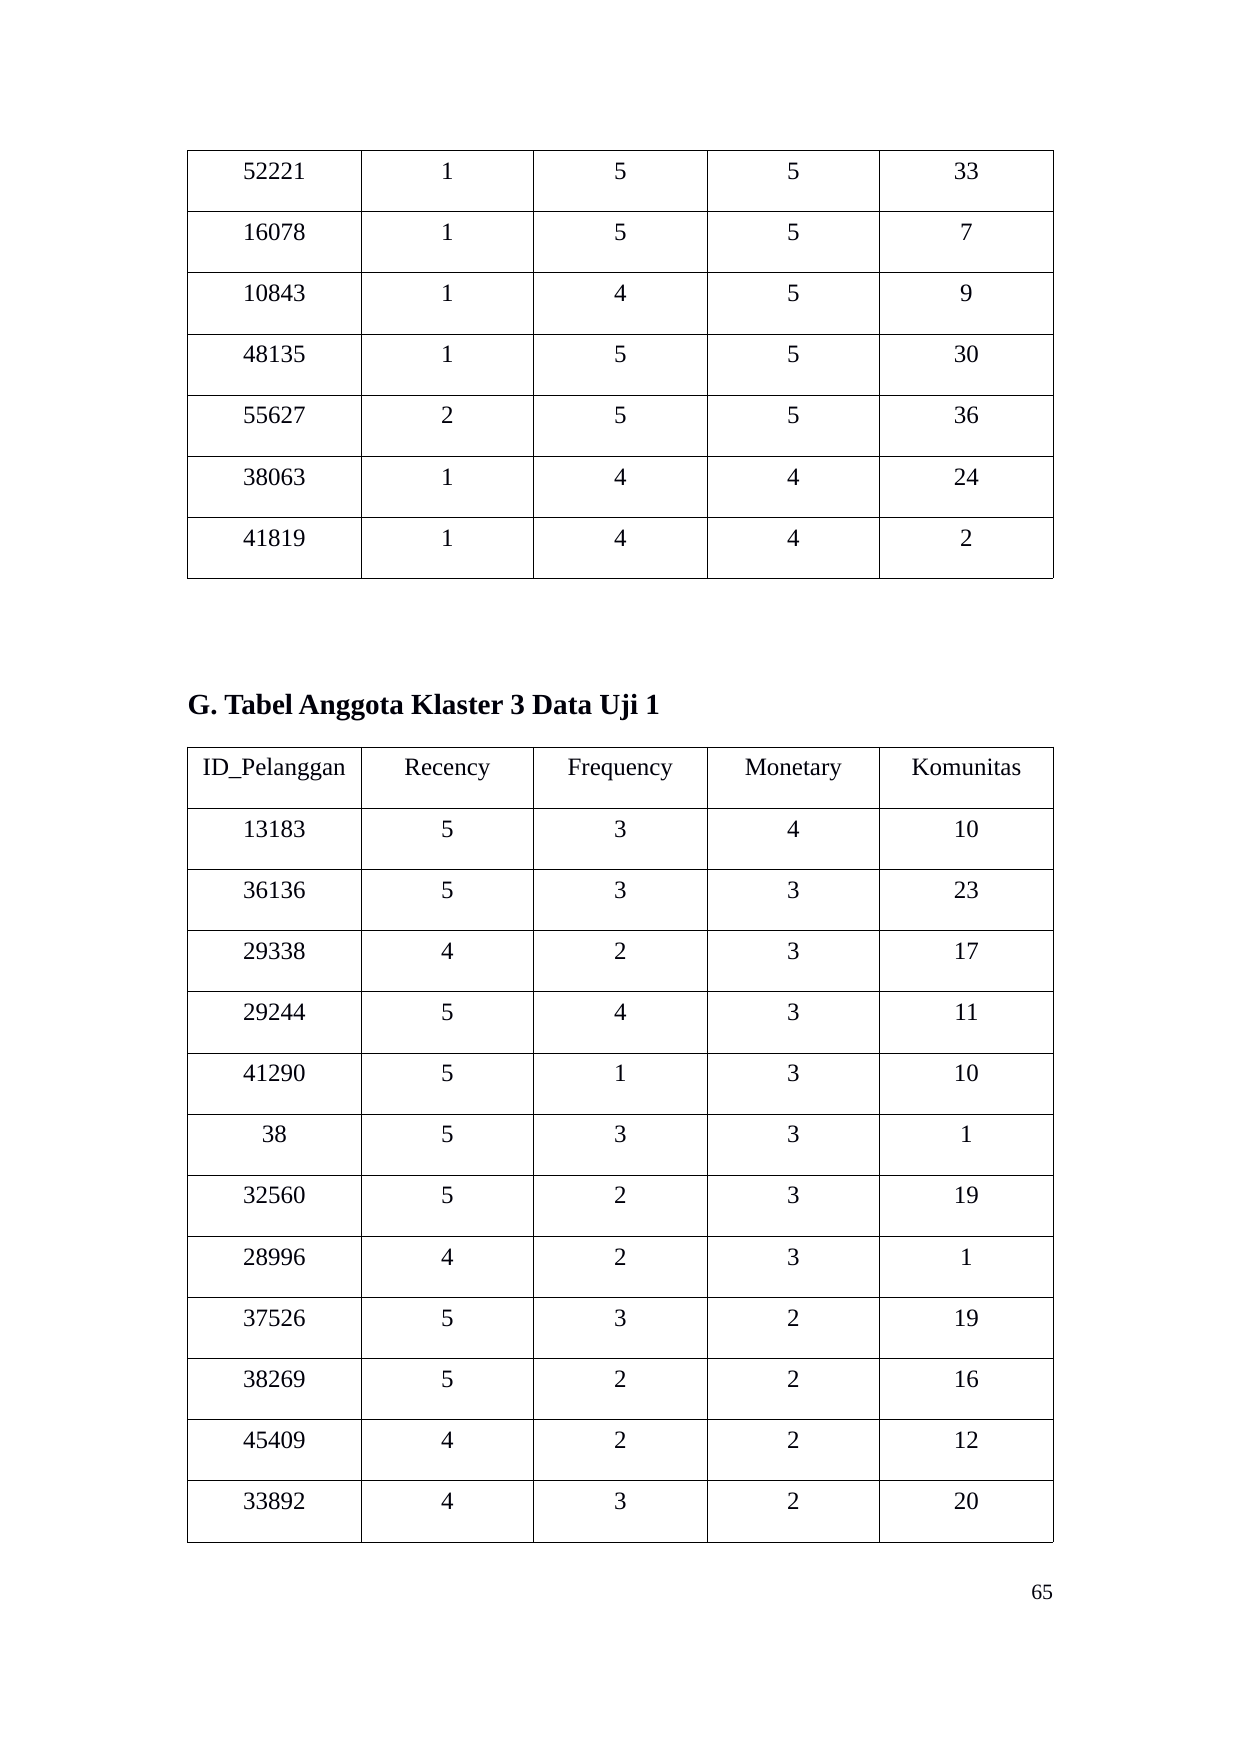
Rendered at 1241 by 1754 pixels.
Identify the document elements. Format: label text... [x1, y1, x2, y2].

table_cell 5 [534, 396, 707, 456]
table_header ID_Pelanggan [188, 748, 361, 808]
table_header Recency [362, 748, 533, 808]
table_cell 5 [362, 870, 533, 930]
table_cell 5 [362, 1298, 533, 1358]
table_cell 4 [362, 1237, 533, 1297]
table_cell 1 [362, 518, 533, 578]
table_cell 38 [188, 1115, 361, 1175]
subtitle G. Tabel Anggota Klaster 3 Data Uji 1 [187, 687, 1053, 721]
table_cell 3 [534, 1115, 707, 1175]
table_cell 3 [534, 1481, 707, 1542]
table_cell 3 [708, 1115, 879, 1175]
table_cell 45409 [188, 1420, 361, 1480]
table_cell 10843 [188, 273, 361, 333]
table_cell 19 [880, 1176, 1053, 1236]
table_cell 5 [708, 212, 879, 272]
table_cell 3 [708, 870, 879, 930]
table_cell 5 [362, 1176, 533, 1236]
table_cell 4 [362, 931, 533, 991]
table_cell 38063 [188, 457, 361, 517]
table_cell 29244 [188, 992, 361, 1052]
table_cell 29338 [188, 931, 361, 991]
table_cell 32560 [188, 1176, 361, 1236]
table_cell 5 [362, 809, 533, 869]
table_cell 4 [362, 1481, 533, 1542]
table_cell 2 [708, 1481, 879, 1542]
table_cell 3 [708, 1054, 879, 1113]
table_cell 4 [362, 1420, 533, 1480]
table_cell 30 [880, 335, 1053, 394]
table_cell 5 [708, 273, 879, 333]
table_cell 19 [880, 1298, 1053, 1358]
table_cell 3 [534, 870, 707, 930]
table_cell 2 [362, 396, 533, 456]
table_cell 55627 [188, 396, 361, 456]
table_cell 1 [362, 212, 533, 272]
table_cell 41290 [188, 1054, 361, 1113]
table_cell 37526 [188, 1298, 361, 1358]
table_cell 5 [534, 212, 707, 272]
table_cell 48135 [188, 335, 361, 394]
table_header Komunitas [880, 748, 1053, 808]
table_cell 4 [534, 273, 707, 333]
table_cell 3 [708, 1237, 879, 1297]
table_cell 2 [708, 1359, 879, 1419]
table_cell 5 [362, 1359, 533, 1419]
table_cell 16078 [188, 212, 361, 272]
table_cell 4 [708, 809, 879, 869]
table_cell 1 [362, 273, 533, 333]
table_cell 10 [880, 809, 1053, 869]
table_cell 9 [880, 273, 1053, 333]
table_cell 3 [534, 1298, 707, 1358]
table_cell 13183 [188, 809, 361, 869]
table_cell 5 [708, 396, 879, 456]
table_cell 5 [708, 335, 879, 394]
table_cell 28996 [188, 1237, 361, 1297]
table_cell 2 [880, 518, 1053, 578]
table_cell 20 [880, 1481, 1053, 1542]
table_cell 3 [708, 992, 879, 1052]
table_cell 4 [534, 992, 707, 1052]
table_cell 23 [880, 870, 1053, 930]
table_header Frequency [534, 748, 707, 808]
table_cell 2 [708, 1420, 879, 1480]
table_cell 4 [534, 518, 707, 578]
table_cell 1 [880, 1115, 1053, 1175]
table_cell 36136 [188, 870, 361, 930]
table_cell 52221 [188, 151, 361, 211]
table_cell 3 [708, 931, 879, 991]
table_cell 36 [880, 396, 1053, 456]
table_cell 7 [880, 212, 1053, 272]
table_cell 2 [534, 1359, 707, 1419]
table_cell 5 [362, 992, 533, 1052]
table_cell 4 [708, 457, 879, 517]
table_cell 1 [880, 1237, 1053, 1297]
table_cell 1 [362, 151, 533, 211]
table_cell 1 [362, 457, 533, 517]
table_cell 41819 [188, 518, 361, 578]
table_cell 33892 [188, 1481, 361, 1542]
table_cell 4 [708, 518, 879, 578]
table_cell 5 [534, 335, 707, 394]
table_cell 4 [534, 457, 707, 517]
table_cell 5 [362, 1115, 533, 1175]
table_cell 2 [534, 1237, 707, 1297]
table_cell 2 [708, 1298, 879, 1358]
table_cell 5 [534, 151, 707, 211]
table_header Monetary [708, 748, 879, 808]
table_cell 5 [708, 151, 879, 211]
table_cell 2 [534, 931, 707, 991]
table_cell 17 [880, 931, 1053, 991]
table_cell 38269 [188, 1359, 361, 1419]
table_cell 11 [880, 992, 1053, 1052]
table_cell 12 [880, 1420, 1053, 1480]
table_cell 3 [534, 809, 707, 869]
table_cell 10 [880, 1054, 1053, 1113]
table_cell 3 [708, 1176, 879, 1236]
table_cell 2 [534, 1420, 707, 1480]
table_cell 16 [880, 1359, 1053, 1419]
table_cell 1 [362, 335, 533, 394]
table_cell 1 [534, 1054, 707, 1113]
table_cell 5 [362, 1054, 533, 1113]
table_cell 33 [880, 151, 1053, 211]
table_cell 24 [880, 457, 1053, 517]
table_cell 2 [534, 1176, 707, 1236]
